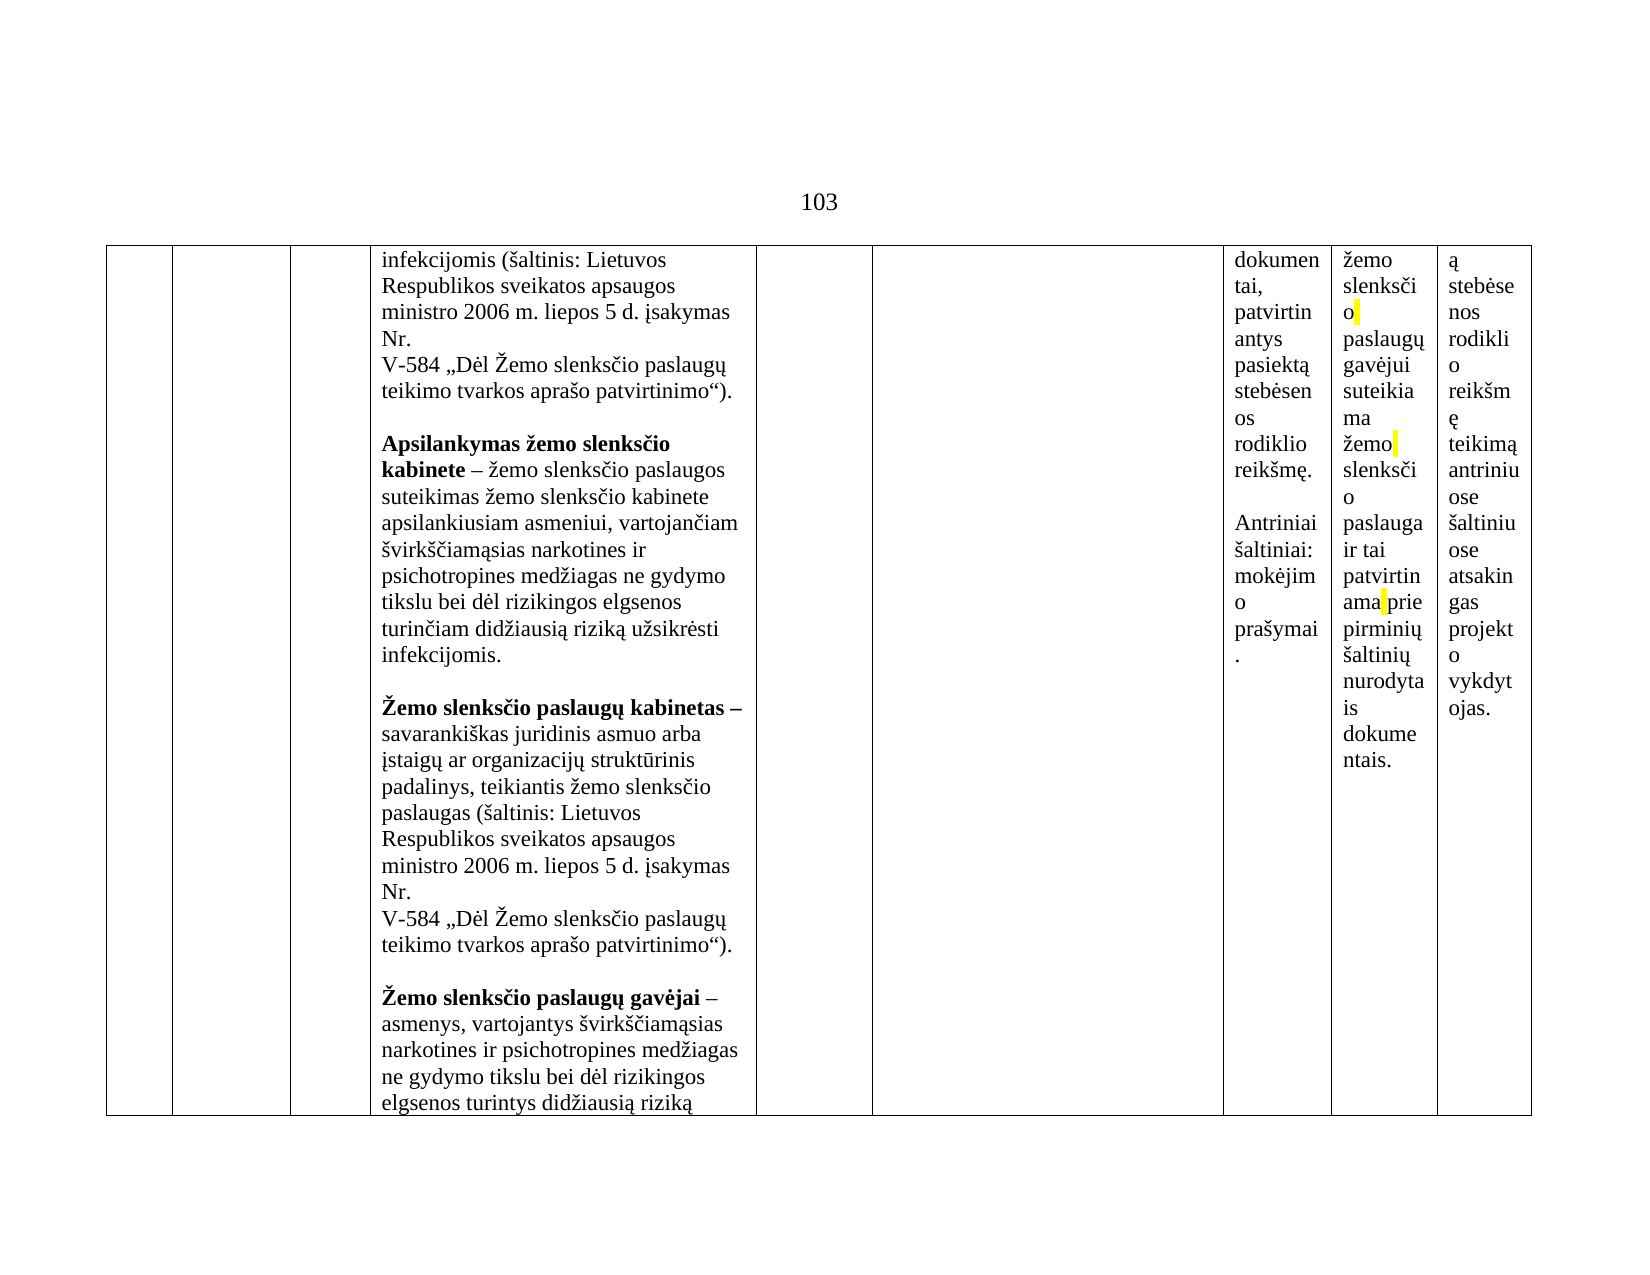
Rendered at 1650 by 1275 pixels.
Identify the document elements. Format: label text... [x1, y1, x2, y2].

table_cell [291, 246, 370, 1115]
table_cell infekcijomis (šaltinis: Lietuvos Respublikos sveikatos apsaugos ministro 2006 m. liepos 5 d. įsakymas Nr. V-584 „Dėl Žemo slenksčio paslaugų teikimo tvarkos aprašo patvirtinimo“). Apsilankymas žemo slenksčio kabinete – žemo slenksčio paslaugos suteikimas žemo slenksčio kabinete apsilankiusiam asmeniui, vartojančiam švirkščiamąsias narkotines ir psichotropines medžiagas ne gydymo tikslu bei dėl rizikingos elgsenos turinčiam didžiausią riziką užsikrėsti infekcijomis. Žemo slenksčio paslaugų kabinetas – savarankiškas juridinis asmuo arba įstaigų ar organizacijų struktūrinis padalinys, teikiantis žemo slenksčio paslaugas (šaltinis: Lietuvos Respublikos sveikatos apsaugos ministro 2006 m. liepos 5 d. įsakymas Nr. V-584 „Dėl Žemo slenksčio paslaugų teikimo tvarkos aprašo patvirtinimo“). Žemo slenksčio paslaugų gavėjai – asmenys, vartojantys švirkščiamąsias narkotines ir psichotropines medžiagas ne gydymo tikslu bei dėl rizikingos elgsenos turintys didžiausią riziką [371, 246, 756, 1115]
table_cell [757, 246, 872, 1115]
table_cell ą stebėsenos rodiklio reikšmę teikimą antriniuose šaltiniuose atsakingas projekto vykdytojas. [1438, 246, 1531, 1115]
table_cell [873, 246, 1223, 1115]
table_cell [173, 246, 290, 1115]
table_cell [107, 246, 172, 1115]
table_cell žemo slenksčio paslaugų gavėjui suteikiama žemo slenksčio paslauga ir tai patvirtinama prie pirminių šaltinių nurodytais dokumentais. [1332, 246, 1437, 1115]
table_cell dokumentai, patvirtinantys pasiektą stebėsenos rodiklio reikšmę. Antriniai šaltiniai: mokėjimo prašymai. [1224, 246, 1331, 1115]
